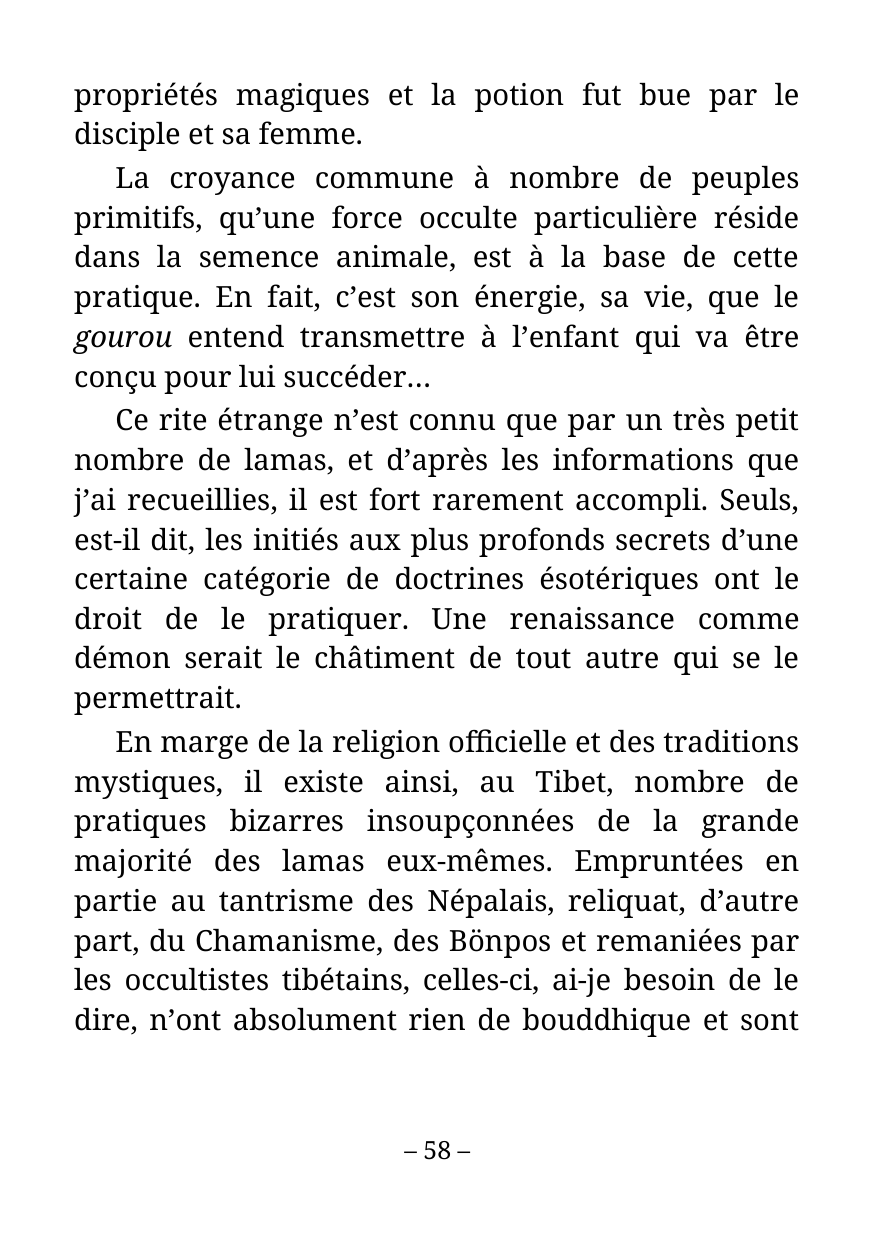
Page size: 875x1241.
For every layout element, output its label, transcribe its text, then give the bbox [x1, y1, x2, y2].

text Ce rite étrange n’est connu que par un très petit nombre de lamas, et d’après les informations que j’ai recueillies, il est fort rarement accompli. Seuls, est-il dit, les initiés aux plus profonds secrets d’une certaine catégorie de doctrines ésotériques ont le droit de le pratiquer. Une renaissance comme démon serait le châtiment de tout autre qui se le permettrait. [74, 400, 800, 717]
text En marge de la religion officielle et des traditions mystiques, il existe ainsi, au Tibet, nombre de pratiques bizarres insoupçonnées de la grande majorité des lamas eux-mêmes. Empruntées en partie au tantrisme des Népalais, reliquat, d’autre part, du Chamanisme, des Bönpos et remaniées par les occultistes tibétains, celles-ci, ai-je besoin de le dire, n’ont absolument rien de bouddhique et sont [74, 721, 800, 1039]
text La croyance commune à nombre de peuples primitifs, qu’une force occulte particulière réside dans la semence animale, est à la base de cette pratique. En fait, c’est son énergie, sa vie, que le gourou entend transmettre à l’enfant qui va être conçu pour lui succéder… [74, 157, 800, 396]
text propriétés magiques et la potion fut bue par le disciple et sa femme. [74, 74, 800, 153]
